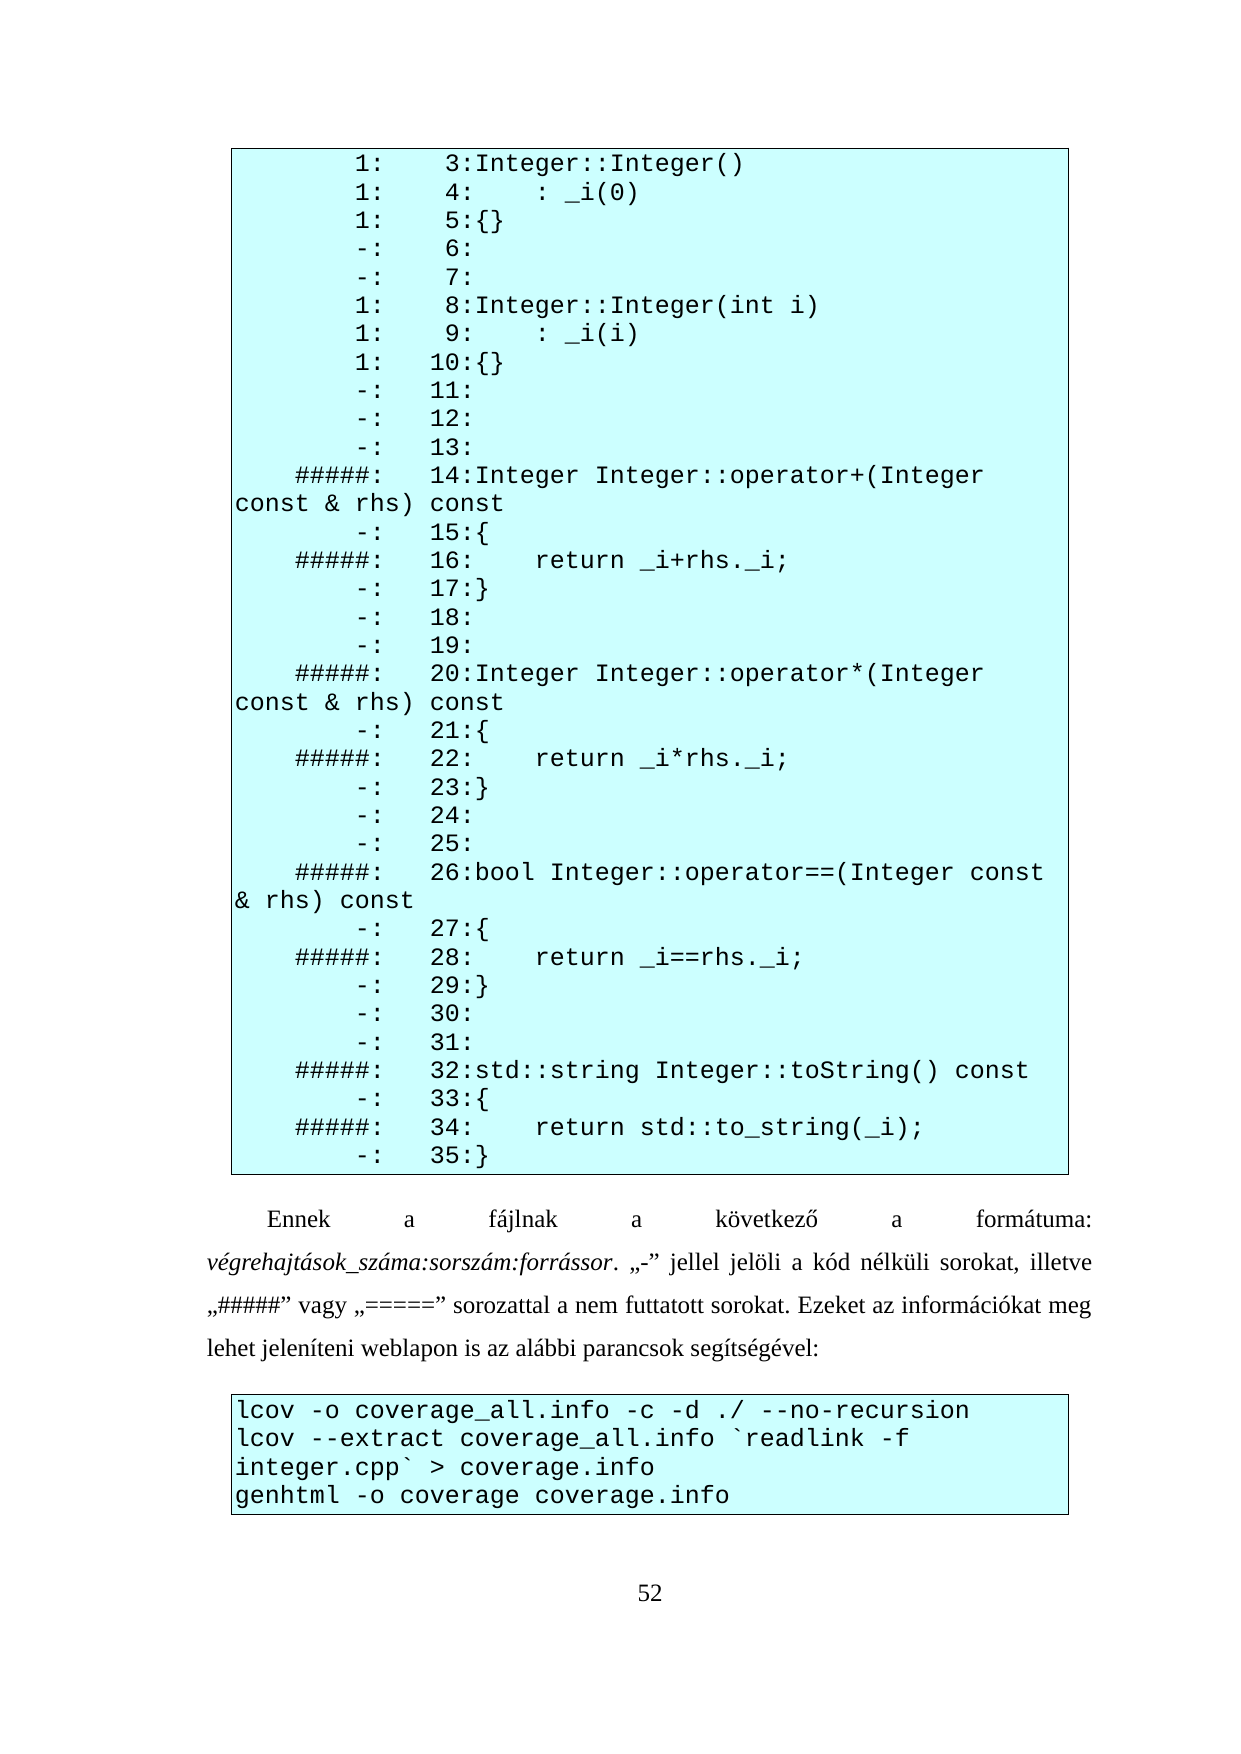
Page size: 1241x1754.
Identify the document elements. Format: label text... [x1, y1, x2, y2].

text 1: 3:Integer::Integer() 1: 4: : _i(0) 1: 5:{} -: 6: -: 7: 1: 8:Integer::Integer(int i) 1: 9: : _i(i) 1: 10:{} -: 11: -: 12: -: 13: #####: 14:Integer Integer::operator+(Integer const & rhs) const -: 15:{ #####: 16: return _i+rhs._i; -: 17:} -: 18: -: 19: #####: 20:Integer Integer::operator*(Integer const & rhs) const -: 21:{ #####: 22: return _i*rhs._i; -: 23:} -: 24: -: 25: #####: 26:bool Integer::operator==(Integer const & rhs) const -: 27:{ #####: 28: return _i==rhs._i; -: 29:} -: 30: -: 31: #####: 32:std::string Integer::toString() const -: 33:{ #####: 34: return std::to_string(_i); -: 35:} [232, 149, 1068, 1174]
text lcov -o coverage_all.info -c -d ./ --no-recursion lcov --extract coverage_all.info `readlink -f integer.cpp` > coverage.info genhtml -o coverage coverage.info [232, 1395, 1068, 1514]
text Ennek a fájlnak a következő a formátuma: végrehajtások_száma:sorszám:forrássor. „-” jellel jelöli a kód nélküli sorokat, illetve „#####” vagy „=====” sorozattal a nem futtatott sorokat. Ezeket az információkat meg lehet jeleníteni weblapon is az alábbi parancsok segítségével: [207, 1204, 1093, 1362]
